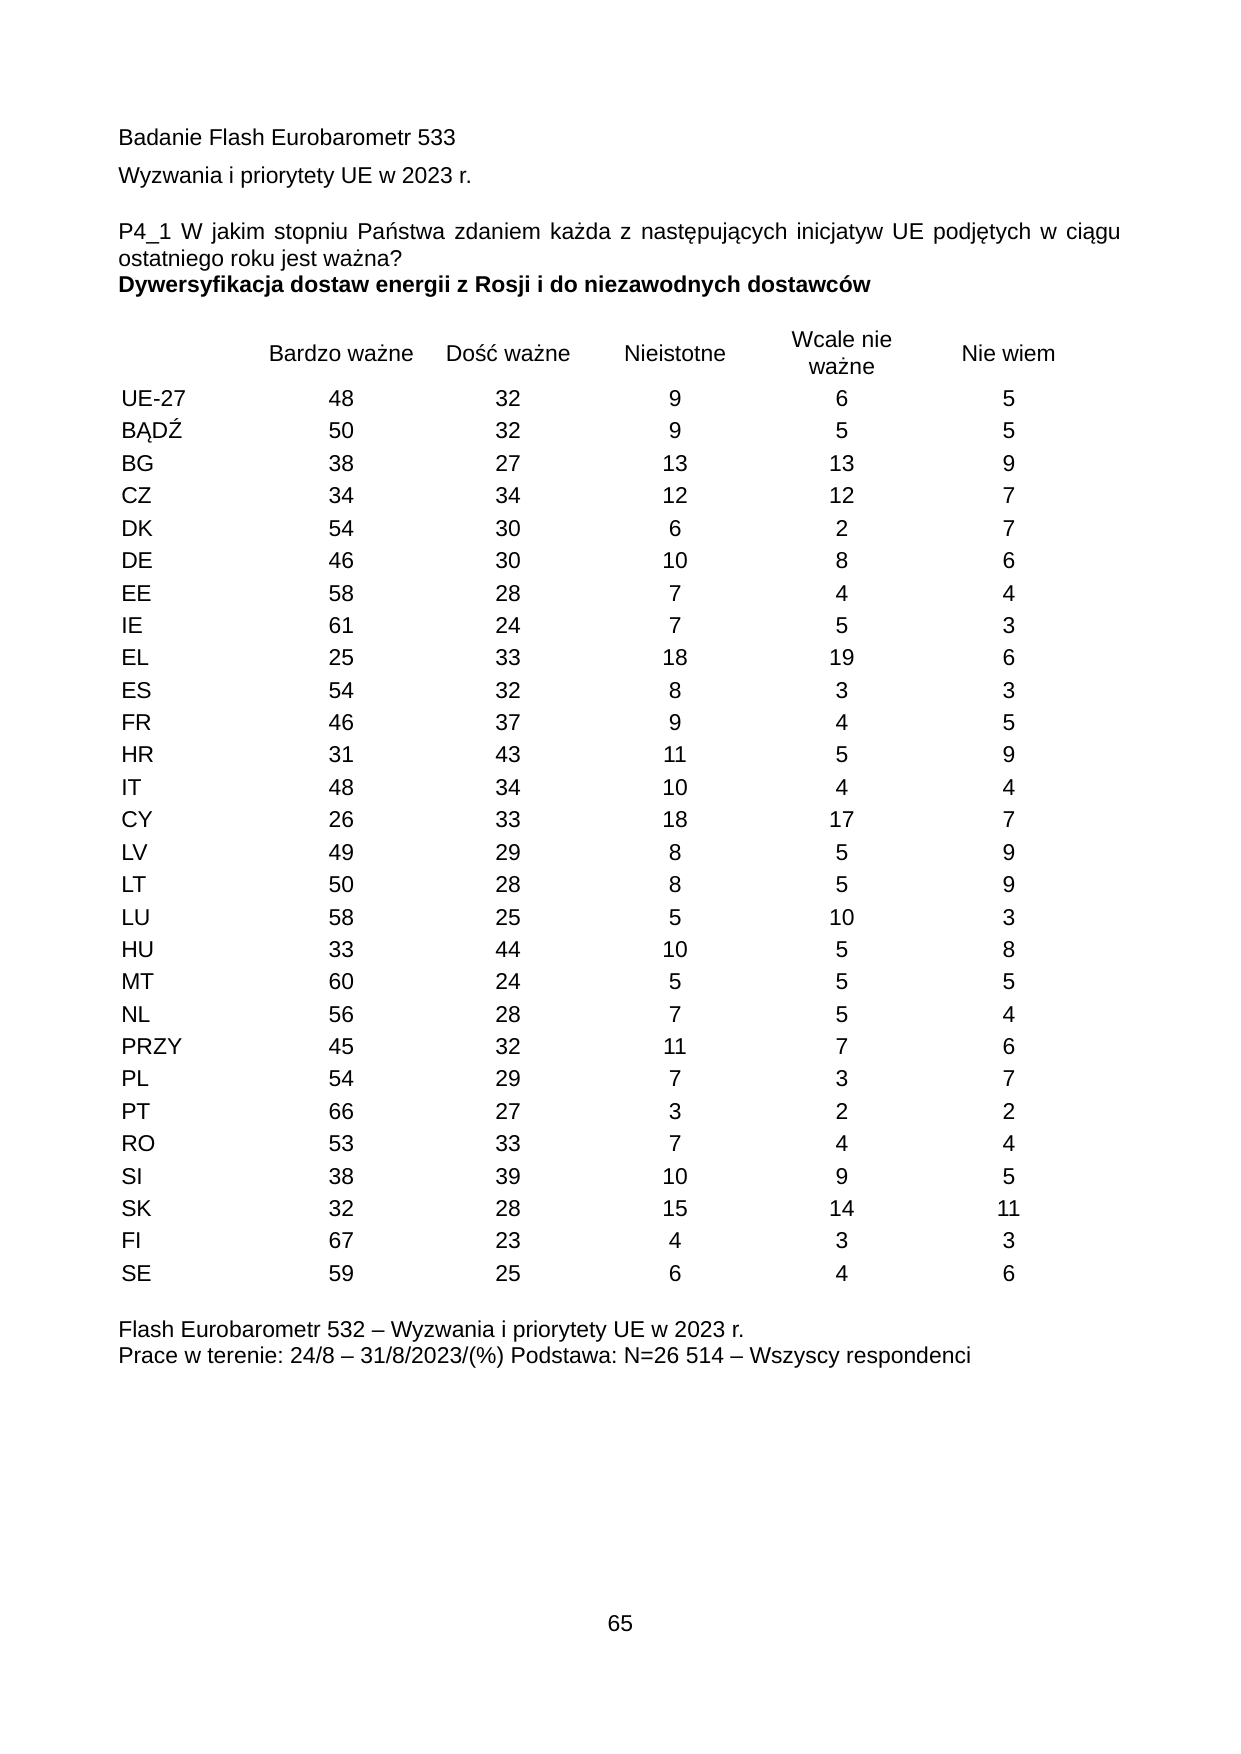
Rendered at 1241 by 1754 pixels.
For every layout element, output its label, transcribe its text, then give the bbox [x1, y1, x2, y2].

table_cell FR [118, 706, 258, 738]
table_cell 60 [258, 965, 424, 998]
table_cell 7 [925, 479, 1092, 512]
table_cell NL [118, 998, 258, 1030]
table_cell 6 [758, 382, 925, 414]
table_cell 6 [925, 1257, 1092, 1289]
table_cell 7 [591, 998, 758, 1030]
table_cell 12 [591, 479, 758, 512]
table_cell DK [118, 512, 258, 544]
table_cell BĄDŹ [118, 415, 258, 447]
table_cell 3 [758, 674, 925, 706]
table_cell 5 [925, 1160, 1092, 1192]
table_cell 9 [591, 706, 758, 738]
table_cell 5 [925, 415, 1092, 447]
table_cell 4 [925, 1127, 1092, 1159]
table_cell 3 [925, 1224, 1092, 1257]
table_cell 58 [258, 576, 424, 609]
table_cell 7 [925, 1063, 1092, 1095]
table_cell 44 [425, 933, 591, 965]
table_cell 54 [258, 674, 424, 706]
table_cell 5 [758, 739, 925, 771]
table_cell 9 [925, 739, 1092, 771]
table_cell 4 [758, 1257, 925, 1289]
table_cell 15 [591, 1192, 758, 1224]
table_cell HR [118, 739, 258, 771]
table_cell 4 [925, 998, 1092, 1030]
table_header Bardzo ważne [258, 324, 424, 382]
table_header Dość ważne [425, 324, 591, 382]
table_cell 9 [925, 836, 1092, 868]
table_cell 24 [425, 965, 591, 998]
table_cell 7 [758, 1030, 925, 1062]
table_cell 6 [925, 641, 1092, 674]
table_cell 2 [925, 1095, 1092, 1127]
table_cell 30 [425, 512, 591, 544]
table_cell 11 [925, 1192, 1092, 1224]
table_cell 34 [425, 479, 591, 512]
table_cell 9 [925, 868, 1092, 900]
table_cell 8 [591, 868, 758, 900]
table_cell 56 [258, 998, 424, 1030]
table_cell 4 [925, 771, 1092, 803]
table_header Nieistotne [591, 324, 758, 382]
table_cell 11 [591, 739, 758, 771]
table_header Wcale nie ważne [758, 324, 925, 382]
table_cell 23 [425, 1224, 591, 1257]
table_cell 28 [425, 868, 591, 900]
table_cell 3 [925, 609, 1092, 641]
table_cell 9 [591, 415, 758, 447]
table_cell 25 [425, 900, 591, 933]
table_cell 54 [258, 1063, 424, 1095]
table_cell 3 [758, 1063, 925, 1095]
table_cell 5 [591, 900, 758, 933]
table_cell 2 [758, 1095, 925, 1127]
table_cell 61 [258, 609, 424, 641]
table_cell BG [118, 447, 258, 479]
table_cell EE [118, 576, 258, 609]
table_cell 24 [425, 609, 591, 641]
table_cell 5 [758, 415, 925, 447]
table_cell 10 [591, 933, 758, 965]
table_cell 6 [591, 1257, 758, 1289]
table_cell 46 [258, 706, 424, 738]
table_cell 33 [425, 1127, 591, 1159]
table_cell 7 [591, 1127, 758, 1159]
table_cell 2 [758, 512, 925, 544]
table_cell 3 [591, 1095, 758, 1127]
table_cell 67 [258, 1224, 424, 1257]
table_cell 50 [258, 415, 424, 447]
table_cell 5 [758, 836, 925, 868]
table_cell 7 [591, 609, 758, 641]
table_cell PRZY [118, 1030, 258, 1062]
table_cell 9 [591, 382, 758, 414]
table_cell 48 [258, 382, 424, 414]
table_cell LU [118, 900, 258, 933]
table_cell 33 [425, 641, 591, 674]
table_cell ES [118, 674, 258, 706]
table_cell 8 [591, 674, 758, 706]
table_cell 33 [258, 933, 424, 965]
table_cell 5 [925, 706, 1092, 738]
table_cell 34 [258, 479, 424, 512]
table_cell 28 [425, 1192, 591, 1224]
text P4_1 W jakim stopniu Państwa zdaniem każda z następujących inicjatyw UE podjętych w ciągu ostatniego roku jest ważna? [118, 218, 1122, 271]
table_cell DE [118, 544, 258, 576]
table_cell 7 [591, 1063, 758, 1095]
table_cell LV [118, 836, 258, 868]
table_header [118, 324, 258, 382]
table_cell 5 [758, 998, 925, 1030]
table_cell 29 [425, 1063, 591, 1095]
table_cell FI [118, 1224, 258, 1257]
table_cell EL [118, 641, 258, 674]
text Prace w terenie: 24/8 – 31/8/2023/(%) Podstawa: N=26 514 – Wszyscy respondenci [118, 1342, 1122, 1368]
table_cell SK [118, 1192, 258, 1224]
table_cell IE [118, 609, 258, 641]
table_cell 33 [425, 803, 591, 836]
table_header Nie wiem [925, 324, 1092, 382]
table_cell LT [118, 868, 258, 900]
table_cell 6 [925, 544, 1092, 576]
table_cell CZ [118, 479, 258, 512]
table_cell 28 [425, 576, 591, 609]
table_cell 27 [425, 1095, 591, 1127]
table_cell 3 [925, 674, 1092, 706]
table_cell 6 [925, 1030, 1092, 1062]
table_cell 8 [758, 544, 925, 576]
table_cell 9 [758, 1160, 925, 1192]
table_cell CY [118, 803, 258, 836]
table_cell 26 [258, 803, 424, 836]
table_cell 32 [425, 415, 591, 447]
table_cell RO [118, 1127, 258, 1159]
table_cell 28 [425, 998, 591, 1030]
table_cell 10 [591, 1160, 758, 1192]
table_cell 53 [258, 1127, 424, 1159]
table_cell 12 [758, 479, 925, 512]
table_cell SE [118, 1257, 258, 1289]
table_cell 3 [925, 900, 1092, 933]
table_cell IT [118, 771, 258, 803]
table_cell 5 [591, 965, 758, 998]
table_cell 10 [591, 544, 758, 576]
table_cell 25 [425, 1257, 591, 1289]
table_cell 38 [258, 447, 424, 479]
table_cell 13 [591, 447, 758, 479]
table_cell 9 [925, 447, 1092, 479]
table_cell 4 [758, 706, 925, 738]
table_cell 4 [758, 771, 925, 803]
table_cell 39 [425, 1160, 591, 1192]
table_cell 32 [425, 674, 591, 706]
table_cell 11 [591, 1030, 758, 1062]
table_cell 5 [925, 965, 1092, 998]
table_cell 10 [758, 900, 925, 933]
table_cell 17 [758, 803, 925, 836]
table_cell HU [118, 933, 258, 965]
table_cell 49 [258, 836, 424, 868]
table_cell 38 [258, 1160, 424, 1192]
table_cell 30 [425, 544, 591, 576]
table_cell MT [118, 965, 258, 998]
table_cell 8 [925, 933, 1092, 965]
text Flash Eurobarometr 532 – Wyzwania i priorytety UE w 2023 r. [118, 1316, 1122, 1342]
table_cell 4 [591, 1224, 758, 1257]
table_cell 18 [591, 803, 758, 836]
table_cell PT [118, 1095, 258, 1127]
table_cell 27 [425, 447, 591, 479]
table_cell 13 [758, 447, 925, 479]
table_cell 7 [925, 512, 1092, 544]
table_cell 32 [258, 1192, 424, 1224]
text Dywersyfikacja dostaw energii z Rosji i do niezawodnych dostawców [118, 271, 1122, 297]
table_cell 8 [591, 836, 758, 868]
table_cell 5 [758, 609, 925, 641]
table_cell 7 [925, 803, 1092, 836]
table_cell 34 [425, 771, 591, 803]
table_cell 43 [425, 739, 591, 771]
table_cell 4 [925, 576, 1092, 609]
table_cell 5 [758, 933, 925, 965]
table_cell 66 [258, 1095, 424, 1127]
table_cell 6 [591, 512, 758, 544]
table_cell 59 [258, 1257, 424, 1289]
table_cell 14 [758, 1192, 925, 1224]
table_cell PL [118, 1063, 258, 1095]
table_cell 46 [258, 544, 424, 576]
table_cell 5 [758, 868, 925, 900]
table_cell 32 [425, 1030, 591, 1062]
table_cell 37 [425, 706, 591, 738]
table_cell 5 [925, 382, 1092, 414]
table_cell 7 [591, 576, 758, 609]
table_cell 18 [591, 641, 758, 674]
table_cell 48 [258, 771, 424, 803]
table_cell UE-27 [118, 382, 258, 414]
table_cell 32 [425, 382, 591, 414]
table_cell 31 [258, 739, 424, 771]
table_cell 58 [258, 900, 424, 933]
table_cell 50 [258, 868, 424, 900]
table_cell 45 [258, 1030, 424, 1062]
table_cell 4 [758, 576, 925, 609]
table_cell 4 [758, 1127, 925, 1159]
table_cell 5 [758, 965, 925, 998]
table_cell 54 [258, 512, 424, 544]
table_cell 25 [258, 641, 424, 674]
table_cell 10 [591, 771, 758, 803]
table_cell SI [118, 1160, 258, 1192]
table_cell 19 [758, 641, 925, 674]
table_cell 3 [758, 1224, 925, 1257]
table_cell 29 [425, 836, 591, 868]
